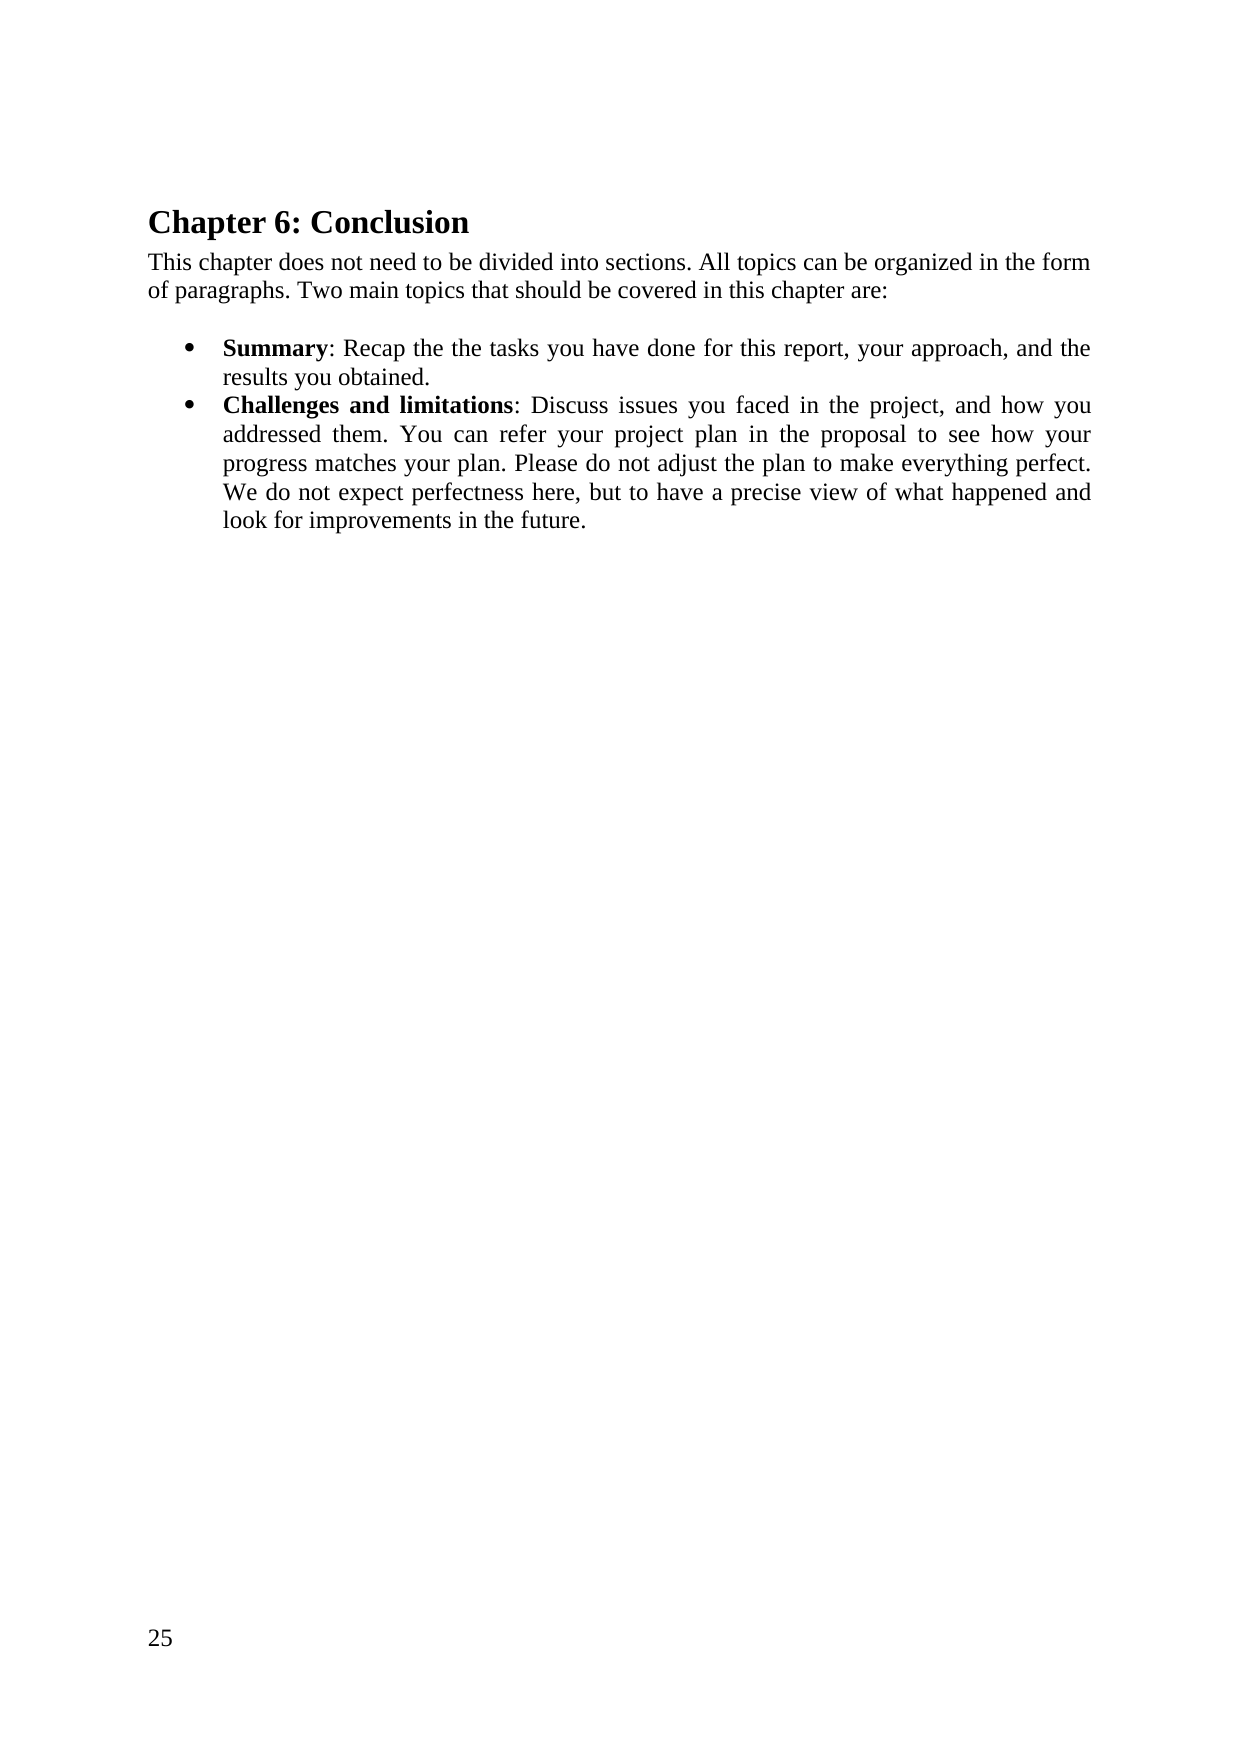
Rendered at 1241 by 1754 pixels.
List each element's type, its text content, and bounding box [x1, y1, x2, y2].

list Summary: Recap the the tasks you have done for this report, your approach, and the results you obtained. [185, 333, 1092, 391]
text This chapter does not need to be divided into sections. All topics can be organized in the form of paragraphs. Two main topics that should be covered in this chapter are: [148, 247, 1092, 304]
subtitle Chapter 6: Conclusion [148, 202, 1092, 241]
list Challenges and limitations: Discuss issues you faced in the project, and how you addressed them. You can refer your project plan in the proposal to see how your progress matches your plan. Please do not adjust the plan to make everything perfect. We do not expect perfectness here, but to have a precise view of what happened and look for improvements in the future. [185, 391, 1092, 534]
